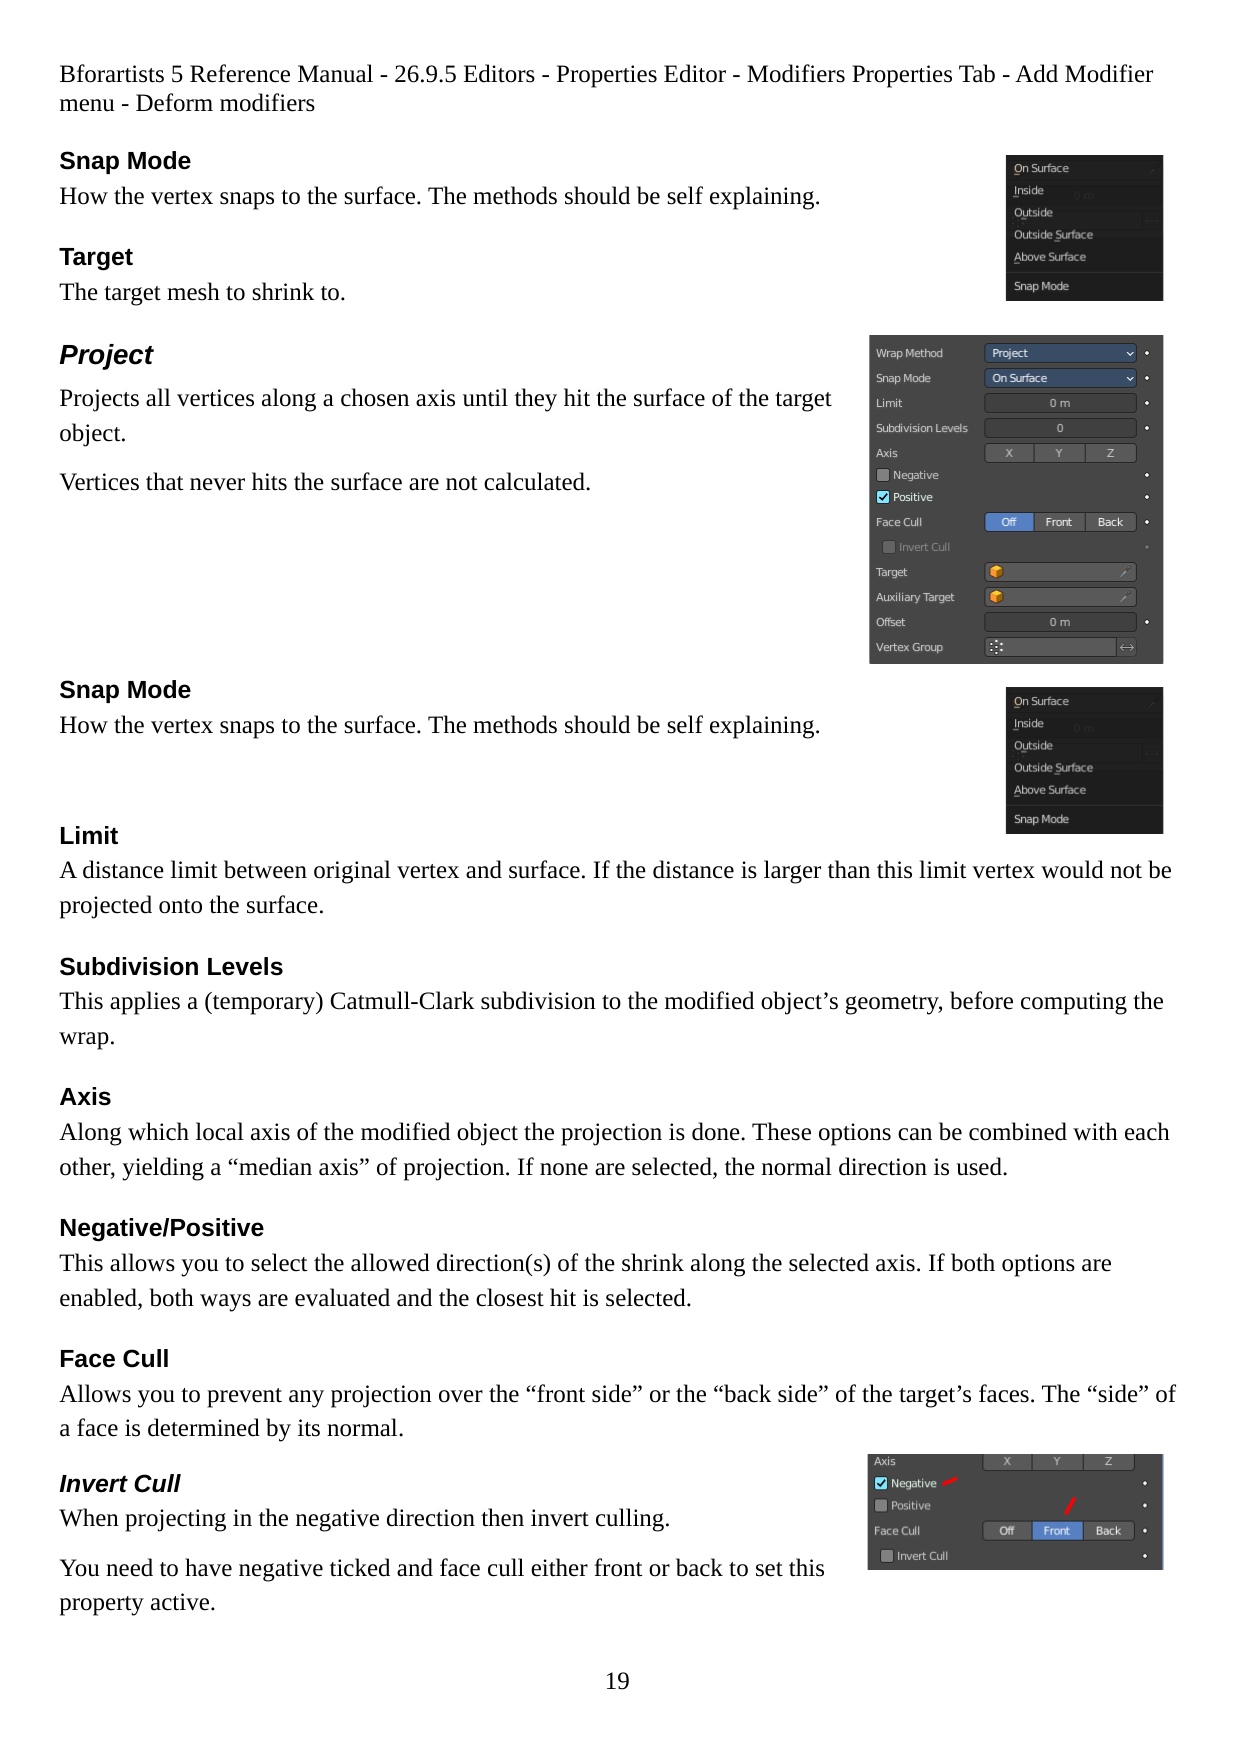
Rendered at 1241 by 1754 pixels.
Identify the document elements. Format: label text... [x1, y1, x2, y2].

subtitle [1164, 242, 1181, 271]
picture [1005, 155, 1164, 301]
text You need to have negative ticked and face cull either front or back to set this property active. [59, 1553, 1181, 1616]
subtitle Snap Mode [59, 675, 1181, 704]
text A distance limit between original vertex and surface. If the distance is larger than this limit vertex would not be projected onto the surface. [59, 856, 1181, 919]
subtitle [1164, 1469, 1181, 1497]
subtitle [1164, 339, 1181, 371]
text This applies a (temporary) Catmull-Clark subdivision to the modified object’s geometry, before computing the wrap. [59, 986, 1181, 1050]
text Along which local axis of the modified object the projection is done. These options can be combined with each other, yielding a “median axis” of projection. If none are selected, the normal direction is used. [59, 1117, 1181, 1181]
subtitle Face Cull [59, 1344, 1181, 1373]
text How the vertex snaps to the surface. The methods should be self explaining. [59, 710, 1005, 739]
subtitle Negative/Positive [59, 1213, 1181, 1242]
subtitle Limit [59, 821, 1181, 849]
subtitle Axis [59, 1082, 1181, 1111]
text When projecting in the negative direction then invert culling. [59, 1503, 867, 1532]
text How the vertex snaps to the surface. The methods should be self explaining. [59, 181, 1005, 209]
subtitle Invert Cull [59, 1469, 867, 1497]
text The target mesh to shrink to. [59, 277, 1181, 306]
subtitle Subdivision Levels [59, 952, 1181, 980]
text Vertices that never hits the surface are not calculated. [59, 467, 869, 495]
text Allows you to prevent any projection over the “front side” or the “back side” of the target’s faces. The “side” of a face is determined by its normal. [59, 1379, 1181, 1442]
text This allows you to select the allowed direction(s) of the shrink along the selected axis. If both options are enabled, both ways are evaluated and the closest hit is selected. [59, 1248, 1181, 1311]
picture [867, 1454, 1164, 1570]
text Projects all vertices along a chosen axis until they hit the surface of the target object. [59, 383, 869, 446]
subtitle Project [59, 339, 869, 371]
picture [1005, 687, 1164, 834]
subtitle Target [59, 242, 1005, 271]
subtitle Snap Mode [59, 146, 1181, 174]
picture [869, 335, 1164, 664]
